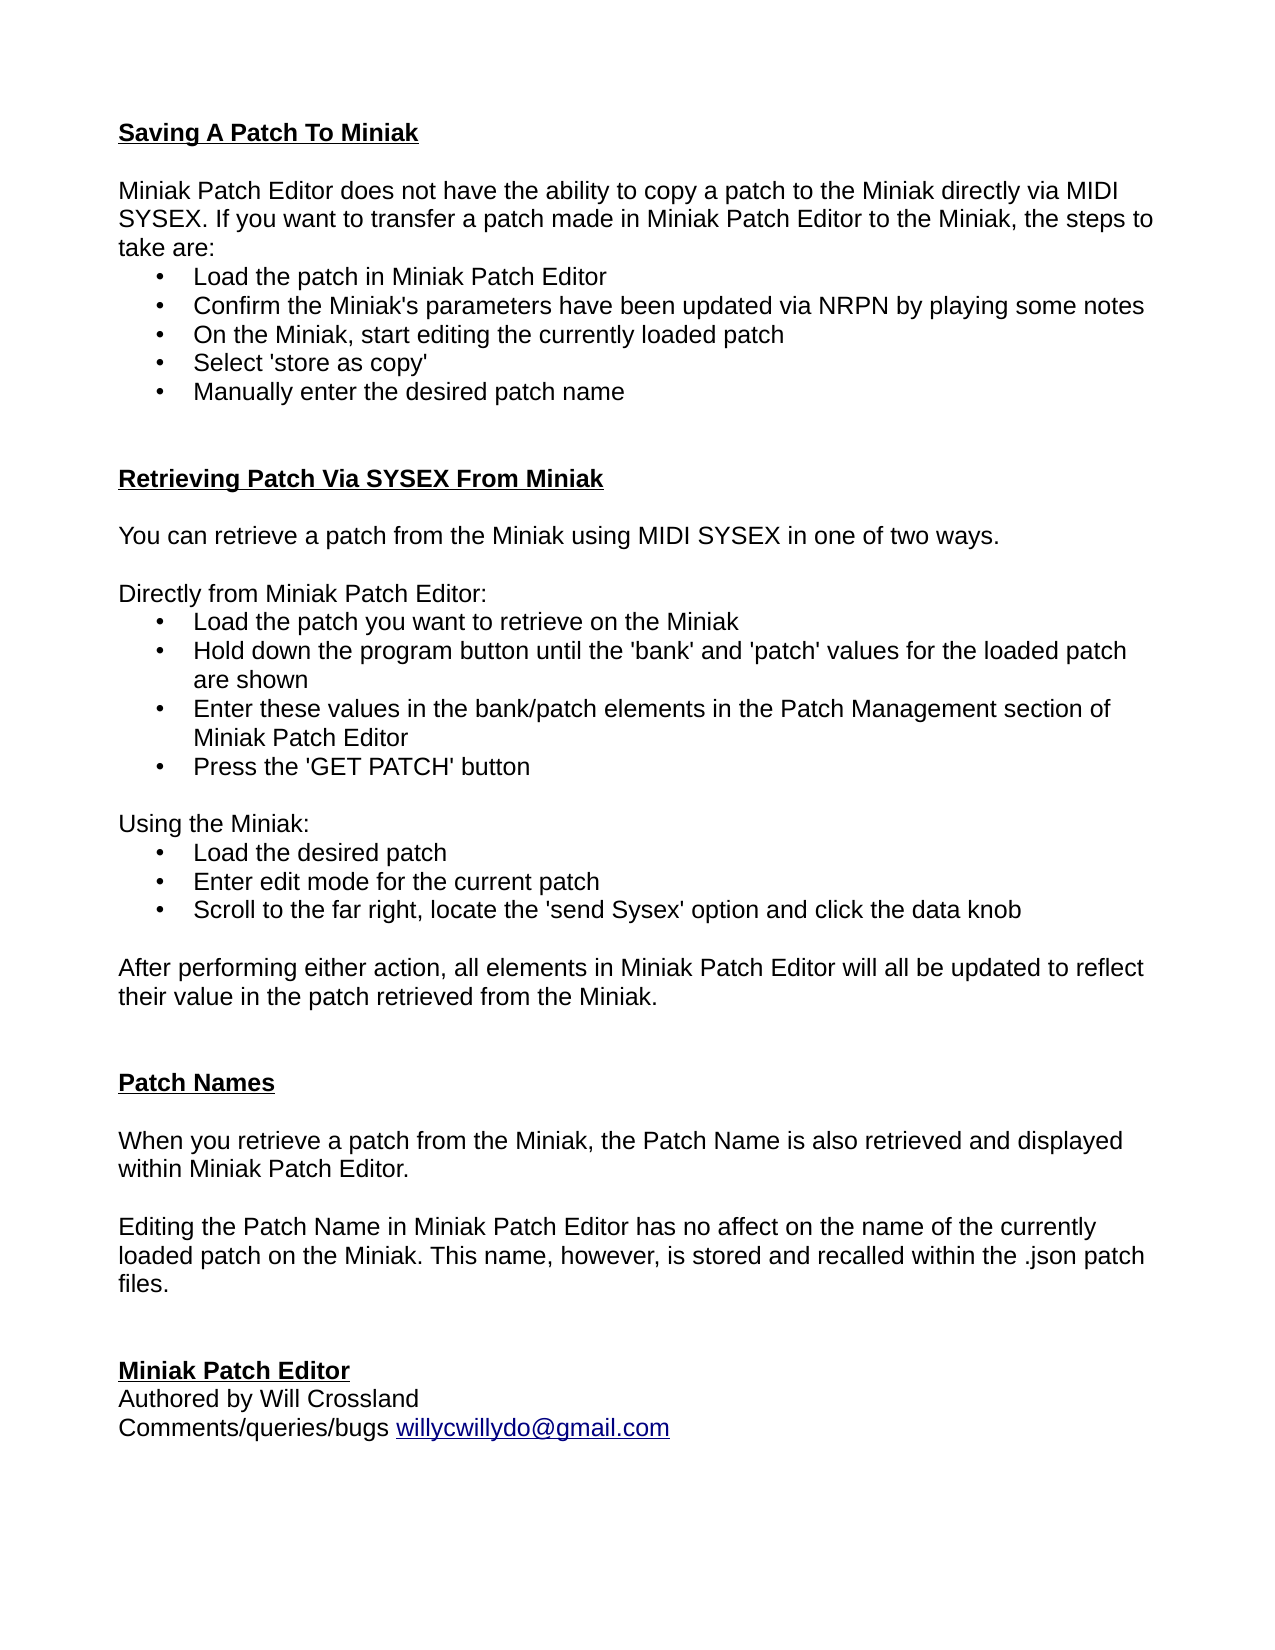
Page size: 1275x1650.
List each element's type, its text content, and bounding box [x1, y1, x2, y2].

text Comments/queries/bugs willycwillydo@gmail.com [118, 1413, 1157, 1442]
text When you retrieve a patch from the Miniak, the Patch Name is also retrieved and displayed within Miniak Patch Editor. [118, 1126, 1157, 1183]
text Patch Names [118, 1068, 1157, 1097]
text Using the Miniak: [118, 809, 1157, 838]
text Authored by Will Crossland [118, 1384, 1157, 1413]
text Miniak Patch Editor does not have the ability to copy a patch to the Miniak directly via MIDI SYSEX. If you want to transfer a patch made in Miniak Patch Editor to the Miniak, the steps to take are: [118, 176, 1157, 262]
text Miniak Patch Editor [118, 1356, 1157, 1384]
list Press the 'GET PATCH' button [156, 751, 1157, 780]
text Editing the Patch Name in Miniak Patch Editor has no affect on the name of the currently loaded patch on the Miniak. This name, however, is stored and recalled within the .json patch files. [118, 1212, 1157, 1298]
list Manually enter the desired patch name [156, 377, 1157, 406]
list On the Miniak, start editing the currently loaded patch [156, 319, 1157, 348]
text Saving A Patch To Miniak [118, 118, 1157, 147]
text Directly from Miniak Patch Editor: [118, 579, 1157, 607]
list Scroll to the far right, locate the 'send Sysex' option and click the data knob [156, 896, 1157, 924]
text You can retrieve a patch from the Miniak using MIDI SYSEX in one of two ways. [118, 521, 1157, 550]
list Load the patch you want to retrieve on the Miniak [156, 607, 1157, 636]
list Select 'store as copy' [156, 348, 1157, 377]
list Load the desired patch [156, 838, 1157, 867]
list Confirm the Miniak's parameters have been updated via NRPN by playing some notes [156, 291, 1157, 319]
text After performing either action, all elements in Miniak Patch Editor will all be updated to reflect their value in the patch retrieved from the Miniak. [118, 953, 1157, 1011]
list Hold down the program button until the 'bank' and 'patch' values for the loaded patch are shown [156, 636, 1157, 694]
list Enter these values in the bank/patch elements in the Patch Management section of Miniak Patch Editor [156, 694, 1157, 751]
list Enter edit mode for the current patch [156, 867, 1157, 896]
list Load the patch in Miniak Patch Editor [156, 262, 1157, 291]
text Retrieving Patch Via SYSEX From Miniak [118, 464, 1157, 492]
